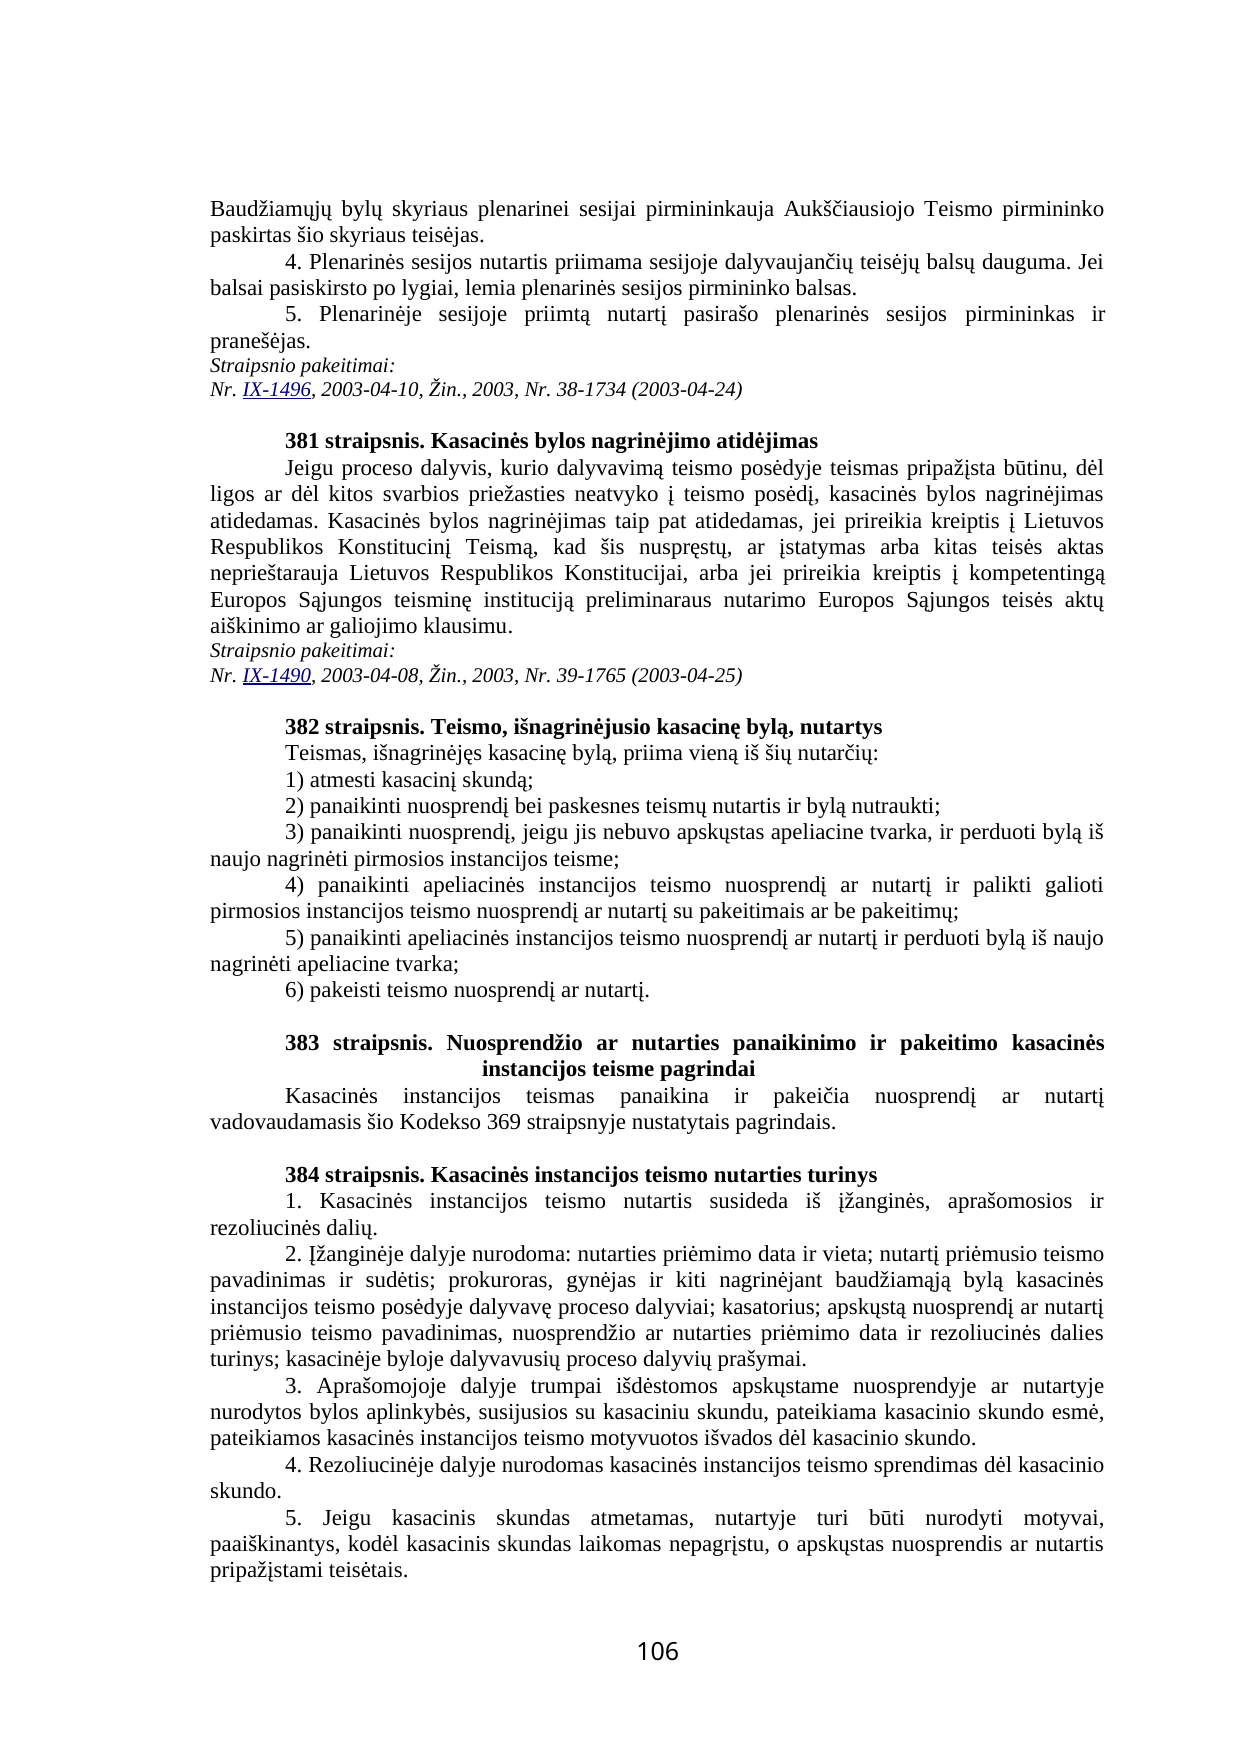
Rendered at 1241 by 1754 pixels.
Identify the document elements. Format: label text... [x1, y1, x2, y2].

text 1) atmesti kasacinį skundą; [210, 766, 1106, 792]
text 3. Aprašomojoje dalyje trumpai išdėstomos apskųstame nuosprendyje ar nutartyje nurodytos bylos aplinkybės, susijusios su kasaciniu skundu, pateikiama kasacinio skundo esmė, pateikiamos kasacinės instancijos teismo motyvuotos išvados dėl kasacinio skundo. [210, 1372, 1106, 1451]
text 4. Rezoliucinėje dalyje nurodomas kasacinės instancijos teismo sprendimas dėl kasacinio skundo. [210, 1451, 1106, 1503]
text 1. Kasacinės instancijos teismo nutartis susideda iš įžanginės, aprašomosios ir rezoliucinės dalių. [210, 1187, 1106, 1240]
text Nr. IX-1490, 2003-04-08, Žin., 2003, Nr. 39-1765 (2003-04-25) [210, 662, 1106, 687]
text 2. Įžanginėje dalyje nurodoma: nutarties priėmimo data ir vieta; nutartį priėmusio teismo pavadinimas ir sudėtis; prokuroras, gynėjas ir kiti nagrinėjant baudžiamąją bylą kasacinės instancijos teismo posėdyje dalyvavę proceso dalyviai; kasatorius; apskųstą nuosprendį ar nutartį priėmusio teismo pavadinimas, nuosprendžio ar nutarties priėmimo data ir rezoliucinės dalies turinys; kasacinėje byloje dalyvavusių proceso dalyvių prašymai. [210, 1240, 1106, 1372]
text Baudžiamųjų bylų skyriaus plenarinei sesijai pirmininkauja Aukščiausiojo Teismo pirmininko paskirtas šio skyriaus teisėjas. [210, 195, 1106, 248]
text 6) pakeisti teismo nuosprendį ar nutartį. [210, 976, 1106, 1003]
text Jeigu proceso dalyvis, kurio dalyvavimą teismo posėdyje teismas pripažįsta būtinu, dėl ligos ar dėl kitos svarbios priežasties neatvyko į teismo posėdį, kasacinės bylos nagrinėjimas atidedamas. Kasacinės bylos nagrinėjimas taip pat atidedamas, jei prireikia kreiptis į Lietuvos Respublikos Konstitucinį Teismą, kad šis nuspręstų, ar įstatymas arba kitas teisės aktas neprieštarauja Lietuvos Respublikos Konstitucijai, arba jei prireikia kreiptis į kompetentingą Europos Sąjungos teisminę instituciją preliminaraus nutarimo Europos Sąjungos teisės aktų aiškinimo ar galiojimo klausimu. [210, 454, 1106, 638]
text 4) panaikinti apeliacinės instancijos teismo nuosprendį ar nutartį ir palikti galioti pirmosios instancijos teismo nuosprendį ar nutartį su pakeitimais ar be pakeitimų; [210, 871, 1106, 924]
text Straipsnio pakeitimai: [210, 353, 1106, 377]
text Nr. IX-1496, 2003-04-10, Žin., 2003, Nr. 38-1734 (2003-04-24) [210, 377, 1106, 401]
text 2) panaikinti nuosprendį bei paskesnes teismų nutartis ir bylą nutraukti; [210, 792, 1106, 818]
text 3) panaikinti nuosprendį, jeigu jis nebuvo apskųstas apeliacine tvarka, ir perduoti bylą iš naujo nagrinėti pirmosios instancijos teisme; [210, 818, 1106, 871]
text 4. Plenarinės sesijos nutartis priimama sesijoje dalyvaujančių teisėjų balsų dauguma. Jei balsai pasiskirsto po lygiai, lemia plenarinės sesijos pirmininko balsas. [210, 248, 1106, 300]
text Kasacinės instancijos teismas panaikina ir pakeičia nuosprendį ar nutartį vadovaudamasis šio Kodekso 369 straipsnyje nustatytais pagrindais. [210, 1082, 1106, 1134]
text 381 straipsnis. Kasacinės bylos nagrinėjimo atidėjimas [210, 428, 1106, 454]
text 5. Plenarinėje sesijoje priimtą nutartį pasirašo plenarinės sesijos pirmininkas ir pranešėjas. [210, 300, 1106, 353]
text 384 straipsnis. Kasacinės instancijos teismo nutarties turinys [210, 1161, 1106, 1187]
text 383 straipsnis. Nuosprendžio ar nutarties panaikinimo ir pakeitimo kasacinės instancijos teisme pagrindai [285, 1029, 1106, 1082]
text Teismas, išnagrinėjęs kasacinę bylą, priima vieną iš šių nutarčių: [210, 739, 1106, 766]
text 382 straipsnis. Teismo, išnagrinėjusio kasacinę bylą, nutartys [210, 713, 1106, 739]
text 5) panaikinti apeliacinės instancijos teismo nuosprendį ar nutartį ir perduoti bylą iš naujo nagrinėti apeliacine tvarka; [210, 924, 1106, 976]
text Straipsnio pakeitimai: [210, 638, 1106, 662]
text 5. Jeigu kasacinis skundas atmetamas, nutartyje turi būti nurodyti motyvai, paaiškinantys, kodėl kasacinis skundas laikomas nepagrįstu, o apskųstas nuosprendis ar nutartis pripažįstami teisėtais. [210, 1503, 1106, 1583]
